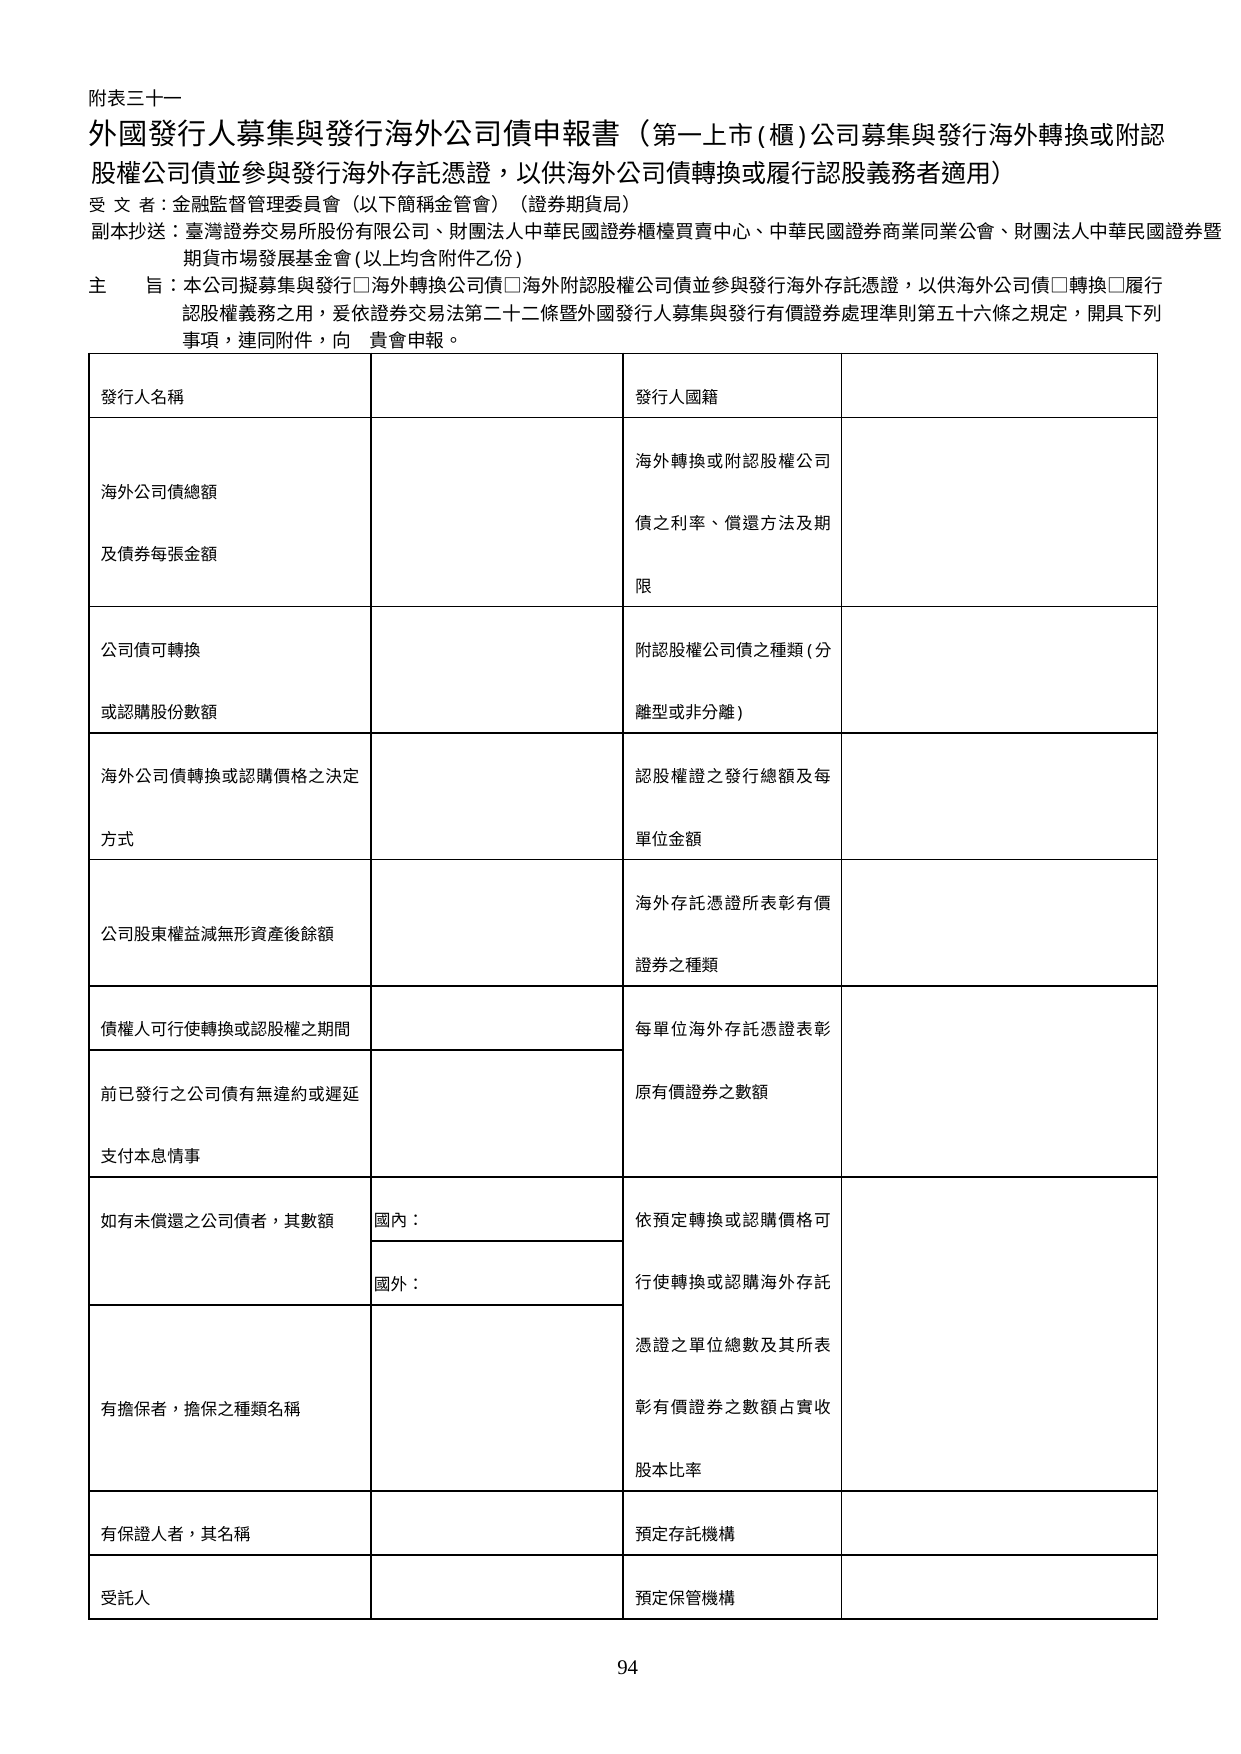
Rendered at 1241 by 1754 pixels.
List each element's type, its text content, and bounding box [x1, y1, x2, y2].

table_cell [372, 734, 622, 859]
table_cell 認股權證之發行總額及每單位金額 [624, 734, 841, 859]
table_cell [372, 860, 622, 985]
table_cell [842, 1492, 1157, 1554]
table_cell [842, 860, 1157, 985]
table_cell [842, 1556, 1157, 1618]
table_cell [842, 734, 1157, 859]
table_cell 海外公司債總額 及債券每張金額 [90, 418, 370, 606]
table_cell 依預定轉換或認購價格可行使轉換或認購海外存託憑證之單位總數及其所表彰有價證券之數額占實收股本比率 [624, 1178, 841, 1490]
table_cell 海外轉換或附認股權公司債之利率、償還方法及期限 [624, 418, 841, 606]
table_cell 受託人 [90, 1556, 370, 1618]
table_cell 附認股權公司債之種類(分離型或非分離) [624, 607, 841, 732]
table_header 發行人國籍 [624, 354, 841, 417]
table_cell [842, 607, 1157, 732]
table_cell [842, 987, 1157, 1176]
table_cell [372, 987, 622, 1049]
table_cell 有擔保者，擔保之種類名稱 [90, 1306, 370, 1490]
table_cell [372, 1051, 622, 1176]
text 副本抄送：臺灣證券交易所股份有限公司、財團法人中華民國證券櫃檯買賣中心、中華民國證券商業同業公會、財團法人中華民國證券暨期貨市場發展基金會(以上均含附件乙份) [91, 217, 1225, 271]
table_cell 有保證人者，其名稱 [90, 1492, 370, 1554]
table_cell 預定保管機構 [624, 1556, 841, 1618]
table_cell 公司股東權益減無形資產後餘額 [90, 860, 370, 985]
table_header [372, 354, 622, 417]
table_header 發行人名稱 [90, 354, 370, 417]
table_cell [372, 418, 622, 606]
table_cell 國內： [372, 1178, 622, 1240]
table_cell 國外： [372, 1242, 622, 1304]
table_cell [372, 1306, 622, 1490]
text 主 旨：本公司擬募集與發行□海外轉換公司債□海外附認股權公司債並參與發行海外存託憑證，以供海外公司債□轉換□履行認股權義務之用，爰依證券交易法第二十二條暨外國發行人募集與發行有價證券處理準則第五十六條之規定，開具下列事項，連同附件，向 貴會申報。 [89, 271, 1166, 352]
table_cell 如有未償還之公司債者，其數額 [90, 1178, 370, 1304]
table_cell [372, 1556, 622, 1618]
text 外國發行人募集與發行海外公司債申報書（第一上市(櫃)公司募集與發行海外轉換或附認股權公司債並參與發行海外存託憑證，以供海外公司債轉換或履行認股義務者適用） [89, 111, 1166, 189]
table_cell [372, 1492, 622, 1554]
table_cell 每單位海外存託憑證表彰原有價證券之數額 [624, 987, 841, 1176]
table_header [842, 354, 1157, 417]
text 受 文 者：金融監督管理委員會（以下簡稱金管會）（證券期貨局） [89, 189, 1166, 217]
table_cell 債權人可行使轉換或認股權之期間 [90, 987, 370, 1049]
table_cell 海外公司債轉換或認購價格之決定方式 [90, 734, 370, 859]
table_cell [372, 607, 622, 732]
table_cell 前已發行之公司債有無違約或遲延支付本息情事 [90, 1051, 370, 1176]
table_cell 公司債可轉換 或認購股份數額 [90, 607, 370, 732]
table_cell 預定存託機構 [624, 1492, 841, 1554]
table_cell [842, 418, 1157, 606]
text 附表三十一 [89, 84, 1166, 111]
table_cell [842, 1178, 1157, 1490]
table_cell 海外存託憑證所表彰有價證券之種類 [624, 860, 841, 985]
